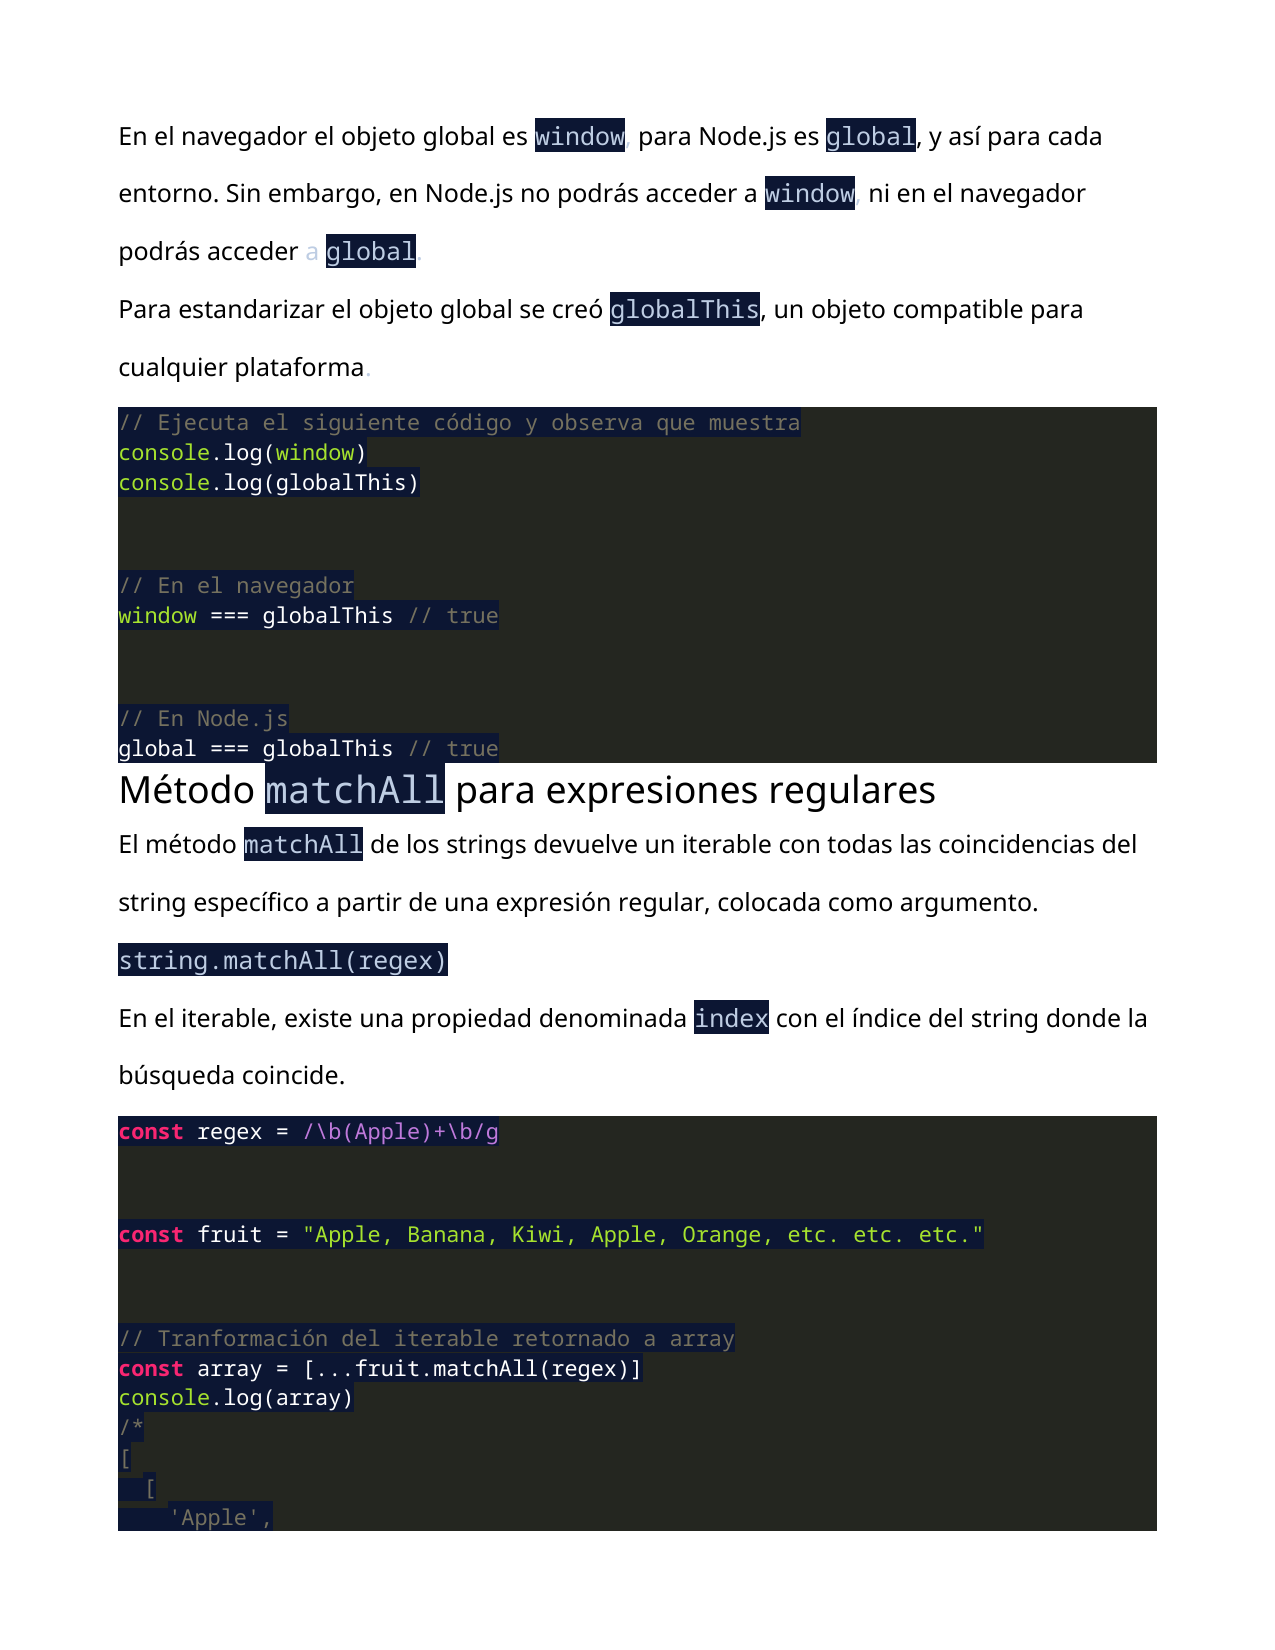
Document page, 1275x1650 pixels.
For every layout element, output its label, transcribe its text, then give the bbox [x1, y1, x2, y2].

text // Tranformación del iterable retornado a array [118, 1323, 1157, 1352]
text window === globalThis // true [118, 600, 1157, 630]
text [ [118, 1442, 1157, 1472]
text // Ejecuta el siguiente código y observa que muestra [118, 407, 1157, 437]
text 'Apple', [118, 1501, 1157, 1531]
text El método matchAll de los strings devuelve un iterable con todas las coincidencias del string específico a partir de una expresión regular, colocada como argumento. [118, 827, 1157, 919]
text global === globalThis // true [118, 733, 1157, 763]
text console.log(array) [118, 1382, 1157, 1412]
text // En el navegador [118, 570, 1157, 600]
text const regex = /\b(Apple)+\b/g [118, 1116, 1157, 1146]
text En el navegador el objeto global es window, para Node.js es global, y así para cada entorno. Sin embargo, en Node.js no podrás acceder a window, ni en el navegador podrás acceder a global. [118, 118, 1157, 268]
text [ [118, 1472, 1157, 1501]
subtitle Método matchAll para expresiones regulares [118, 763, 1157, 814]
text string.matchAll(regex) [118, 942, 1157, 976]
text const fruit = "Apple, Banana, Kiwi, Apple, Orange, etc. etc. etc." [118, 1219, 1157, 1249]
text Para estandarizar el objeto global se creó globalThis, un objeto compatible para cualquier plataforma. [118, 292, 1157, 383]
text const array = [...fruit.matchAll(regex)] [118, 1352, 1157, 1382]
text En el iterable, existe una propiedad denominada index con el índice del string donde la búsqueda coincide. [118, 1000, 1157, 1092]
text console.log(globalThis) [118, 467, 1157, 497]
text /* [118, 1412, 1157, 1442]
text console.log(window) [118, 437, 1157, 467]
text // En Node.js [118, 703, 1157, 733]
